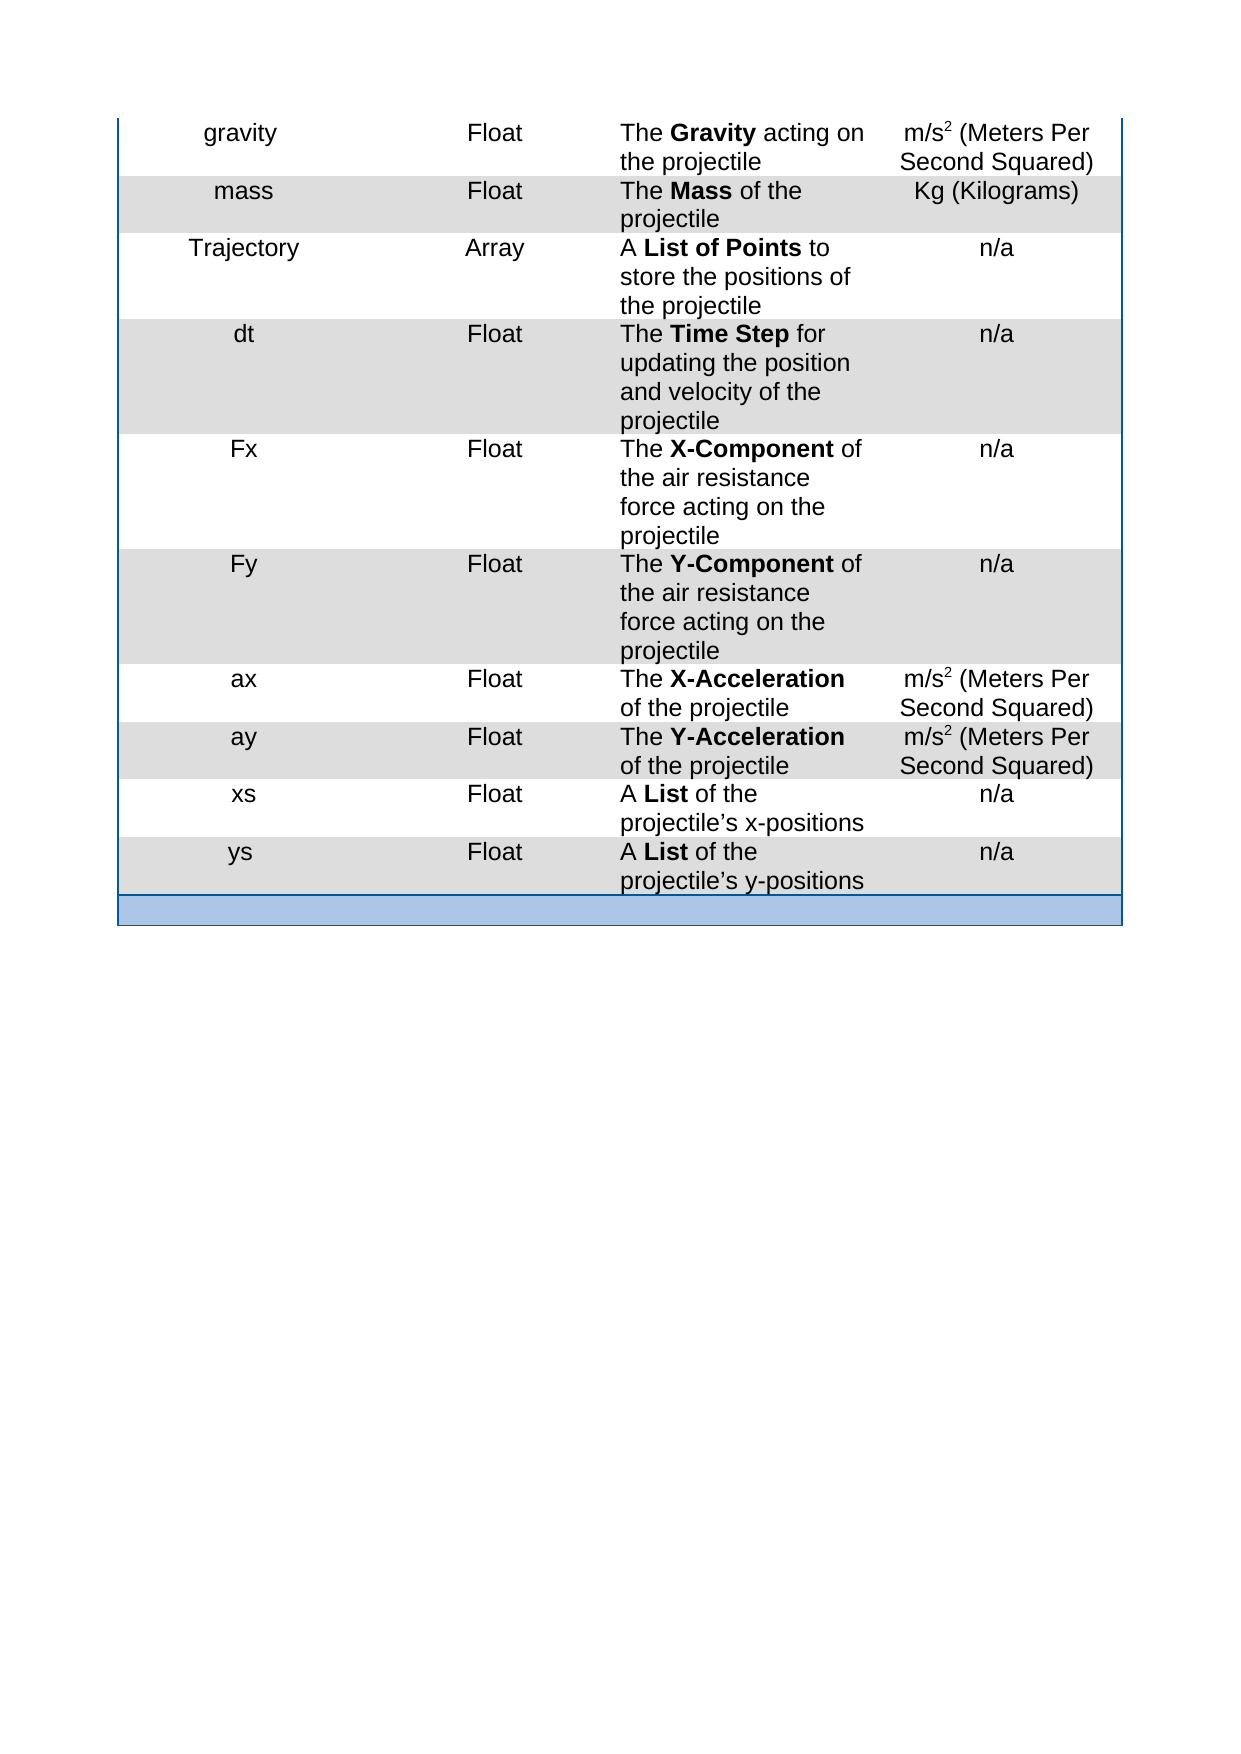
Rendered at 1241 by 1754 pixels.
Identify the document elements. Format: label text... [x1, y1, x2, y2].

table_cell n/a [871, 434, 1121, 549]
table_cell The Y-Component of the air resistance force acting on the projectile [620, 549, 871, 664]
table_cell [620, 896, 871, 925]
table_cell m/s2 (Meters Per Second Squared) [871, 118, 1121, 176]
table_cell The Mass of the projectile [620, 176, 871, 233]
table_cell m/s2 (Meters Per Second Squared) [871, 664, 1121, 722]
table_cell [871, 896, 1121, 925]
table_cell n/a [871, 233, 1121, 319]
table_cell Float [369, 549, 620, 664]
table_cell The Gravity acting on the projectile [620, 118, 871, 176]
table_cell n/a [871, 319, 1121, 434]
table_cell mass [119, 176, 369, 233]
table_cell The X-Acceleration of the projectile [620, 664, 871, 722]
table_cell A List of Points to store the positions of the projectile [620, 233, 871, 319]
table_cell ys [119, 837, 369, 894]
table_cell Float [369, 779, 620, 837]
table_cell dt [119, 319, 369, 434]
table_cell The Y-Acceleration of the projectile [620, 722, 871, 779]
table_cell Array [369, 233, 620, 319]
table_cell xs [119, 779, 369, 837]
table_cell [119, 896, 369, 925]
table_cell m/s2 (Meters Per Second Squared) [871, 722, 1121, 779]
table_cell n/a [871, 549, 1121, 664]
table_cell n/a [871, 837, 1121, 894]
table_cell Float [369, 664, 620, 722]
table_cell Kg (Kilograms) [871, 176, 1121, 233]
table_cell ax [119, 664, 369, 722]
table_cell Float [369, 722, 620, 779]
table_cell Fx [119, 434, 369, 549]
table_cell The X-Component of the air resistance force acting on the projectile [620, 434, 871, 549]
table_cell Trajectory [119, 233, 369, 319]
table_cell Fy [119, 549, 369, 664]
table_cell [369, 896, 620, 925]
table_cell Float [369, 118, 620, 176]
table_cell Float [369, 176, 620, 233]
table_cell A List of the projectile’s y-positions [620, 837, 871, 894]
table_cell The Time Step for updating the position and velocity of the projectile [620, 319, 871, 434]
table_cell Float [369, 837, 620, 894]
table_cell A List of the projectile’s x-positions [620, 779, 871, 837]
table_cell Float [369, 434, 620, 549]
table_cell ay [119, 722, 369, 779]
table_cell Float [369, 319, 620, 434]
table_cell gravity [119, 118, 369, 176]
table_cell n/a [871, 779, 1121, 837]
